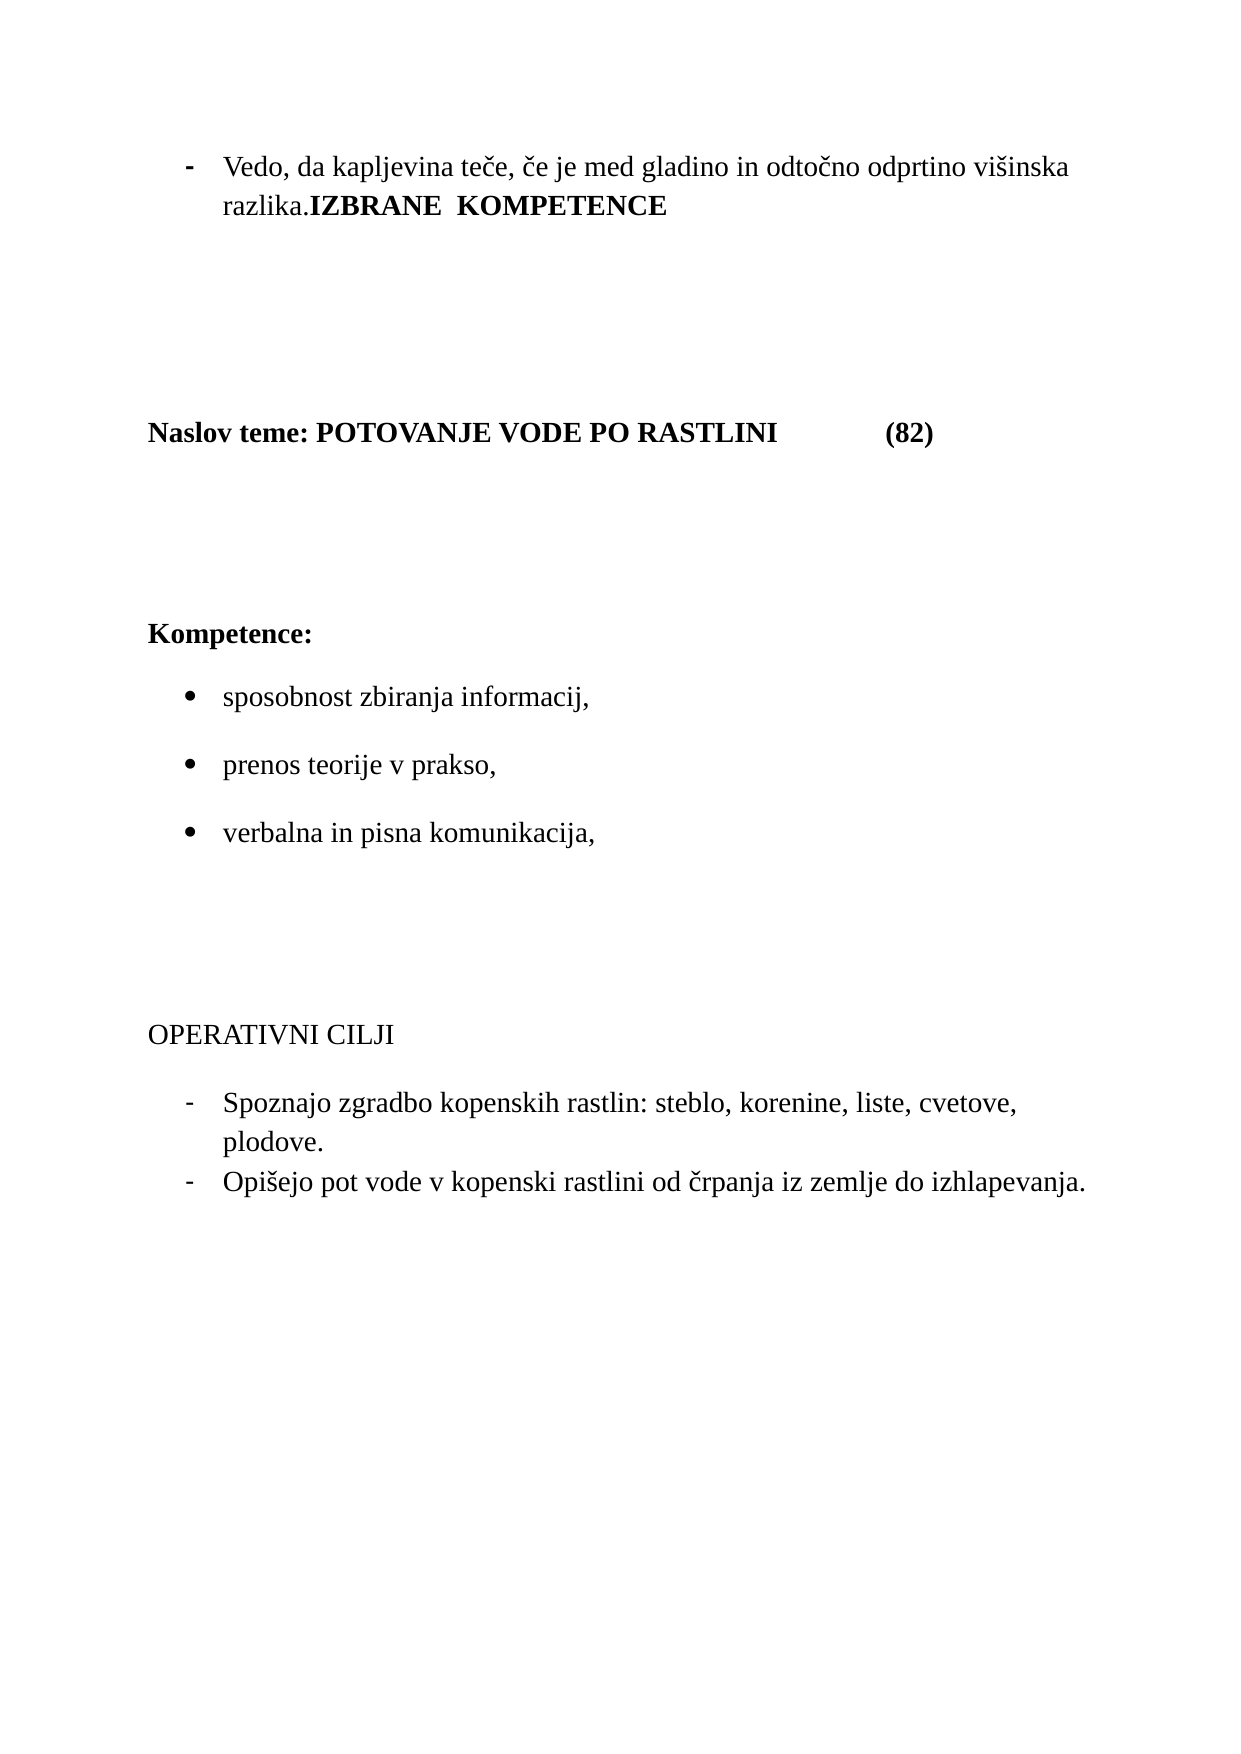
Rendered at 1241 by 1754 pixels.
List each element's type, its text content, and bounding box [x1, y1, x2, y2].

text Kompetence: [148, 617, 1093, 650]
list Spoznajo zgradbo kopenskih rastlin: steblo, korenine, liste, cvetove, plodove. [185, 1084, 1093, 1158]
text Naslov teme: POTOVANJE VODE PO RASTLINI (82) [148, 415, 1093, 449]
list verbalna in pisna komunikacija, [185, 815, 1093, 848]
list sposobnost zbiranja informacij, [185, 679, 1093, 713]
list Vedo, da kapljevina teče, če je med gladino in odtočno odprtino višinska razlika.IZBRANE KOMPETENCE [185, 148, 1093, 222]
list Opišejo pot vode v kopenski rastlini od črpanja iz zemlje do izhlapevanja. [185, 1163, 1093, 1199]
text OPERATIVNI CILJI [148, 1017, 1093, 1050]
list prenos teorije v prakso, [185, 747, 1093, 781]
